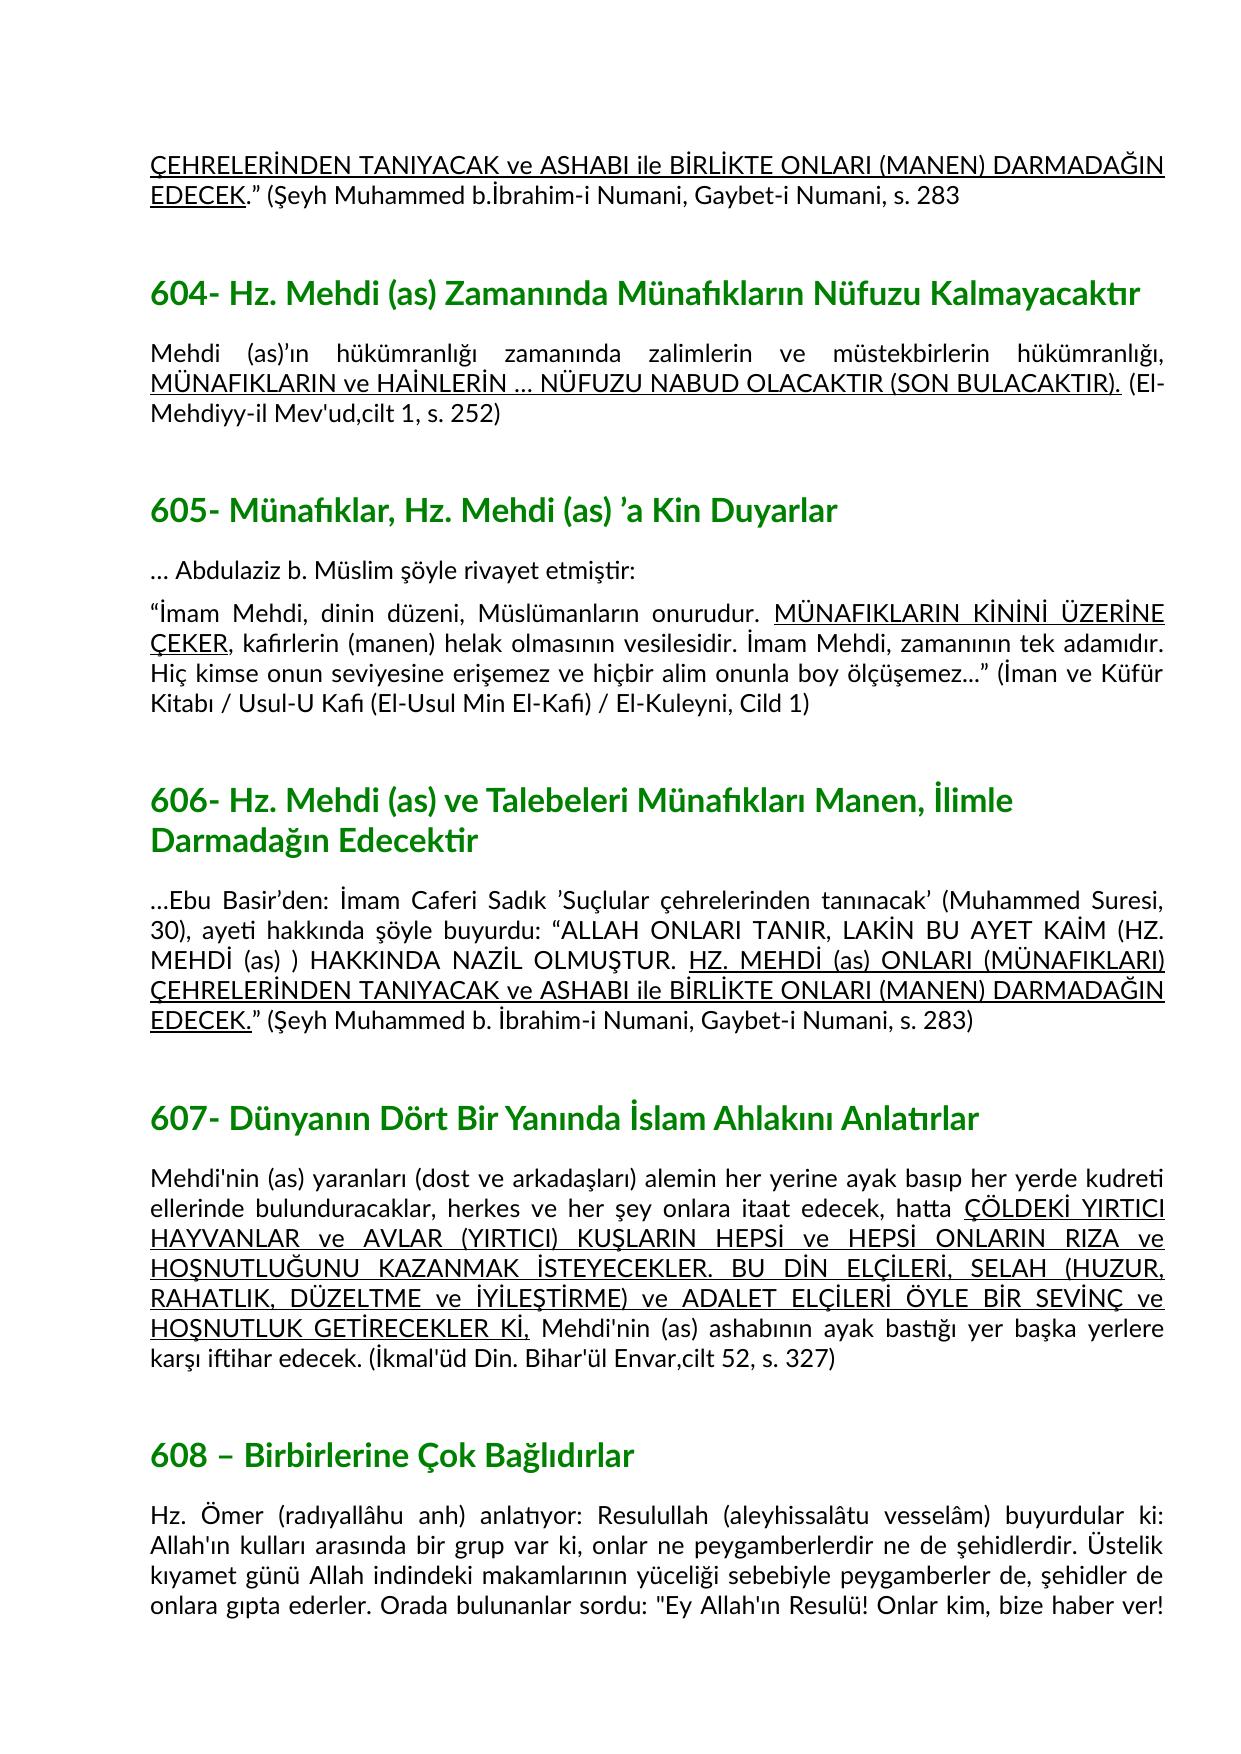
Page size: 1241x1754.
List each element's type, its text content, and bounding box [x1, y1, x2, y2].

text ÇEHRELERİNDEN TANIYACAK ve ASHABI ile BİRLİKTE ONLARI (MANEN) DARMADAĞIN [150, 150, 1165, 176]
text EDECEK.” (Şeyh Muhammed b. İbrahim-i Numani, Gaybet-i Numani, s. 283) [150, 1003, 1165, 1035]
text RAHATLIK, DÜZELTME ve İYİLEŞTİRME) ve ADALET ELÇİLERİ ÖYLE BİR SEVİNÇ ve [150, 1280, 1165, 1309]
subtitle 604- Hz. Mehdi (as) Zamanında Münafıkların Nüfuzu Kalmayacaktır [150, 272, 1165, 312]
subtitle 606- Hz. Mehdi (as) ve Talebeleri Münafıkları Manen, İlimle Darmadağın Edecektir [150, 780, 1165, 860]
text EDECEK.” (Şeyh Muhammed b.İbrahim-i Numani, Gaybet-i Numani, s. 283 [150, 178, 1165, 210]
text HOŞNUTLUK GETİRECEKLER Kİ, Mehdi'nin (as) ashabının ayak bastığı yer başka yerlere karşı iftihar edecek. (İkmal'üd Din. Bihar'ül Envar,cilt 52, s. 327) [150, 1310, 1165, 1372]
text … Abdulaziz b. Müslim şöyle rivayet etmiştir: [150, 555, 1165, 585]
subtitle 607- Dünyanın Dört Bir Yanında İslam Ahlakını Anlatırlar [150, 1097, 1165, 1137]
text …Ebu Basir’den: İmam Caferi Sadık ’Suçlular çehrelerinden tanınacak’ (Muhammed Suresi, 30), ayeti hakkında şöyle buyurdu: “ALLAH ONLARI TANIR, LAKİN BU AYET KAİM (HZ. MEHDİ (as) ) HAKKINDA NAZİL OLMUŞTUR. HZ. MEHDİ (as) ONLARI (MÜNAFIKLARI) ÇEHRELERİNDEN TANIYACAK ve ASHABI ile BİRLİKTE ONLARI (MANEN) DARMADAĞIN [150, 885, 1165, 1001]
text Mehdi'nin (as) yaranları (dost ve arkadaşları) alemin her yerine ayak basıp her yerde kudreti ellerinde bulunduracaklar, herkes ve her şey onlara itaat edecek, hatta ÇÖLDEKİ YIRTICI HAYVANLAR ve AVLAR (YIRTICI) KUŞLARIN HEPSİ ve HEPSİ ONLARIN RIZA ve [150, 1162, 1165, 1249]
text Hz. Ömer (radıyallâhu anh) anlatıyor: Resulullah (aleyhissalâtu vesselâm) buyurdular ki: Allah'ın kulları arasında bir grup var ki, onlar ne peygamberlerdir ne de şehidlerdir. Üstelik kıyamet günü Allah indindeki makamlarının yüceliği sebebiyle peygamberler de, şehidler de onlara gıpta ederler. Orada bulunanlar sordu: "Ey Allah'ın Resulü! Onlar kim, bize haber ver! [150, 1500, 1165, 1620]
text Mehdi (as)’ın hükümranlığı zamanında zalimlerin ve müstekbirlerin hükümranlığı, MÜNAFIKLARIN ve HAİNLERİN … NÜFUZU NABUD OLACAKTIR (SON BULACAKTIR). (El-Mehdiyy-il Mev'ud,cilt 1, s. 252) [150, 337, 1165, 427]
text “İmam Mehdi, dinin düzeni, Müslümanların onurudur. MÜNAFIKLARIN KİNİNİ ÜZERİNE ÇEKER, kafirlerin (manen) helak olmasının vesilesidir. İmam Mehdi, zamanının tek adamıdır. Hiç kimse onun seviyesine erişemez ve hiçbir alim onunla boy ölçüşemez...” (İman ve Küfür Kitabı / Usul-U Kafi (El-Usul Min El-Kafi) / El-Kuleyni, Cild 1) [150, 597, 1165, 717]
subtitle 608 – Birbirlerine Çok Bağlıdırlar [150, 1435, 1165, 1475]
subtitle 605- Münafıklar, Hz. Mehdi (as) ’a Kin Duyarlar [150, 490, 1165, 530]
text HOŞNUTLUĞUNU KAZANMAK İSTEYECEKLER. BU DİN ELÇİLERİ, SELAH (HUZUR, [150, 1250, 1165, 1279]
